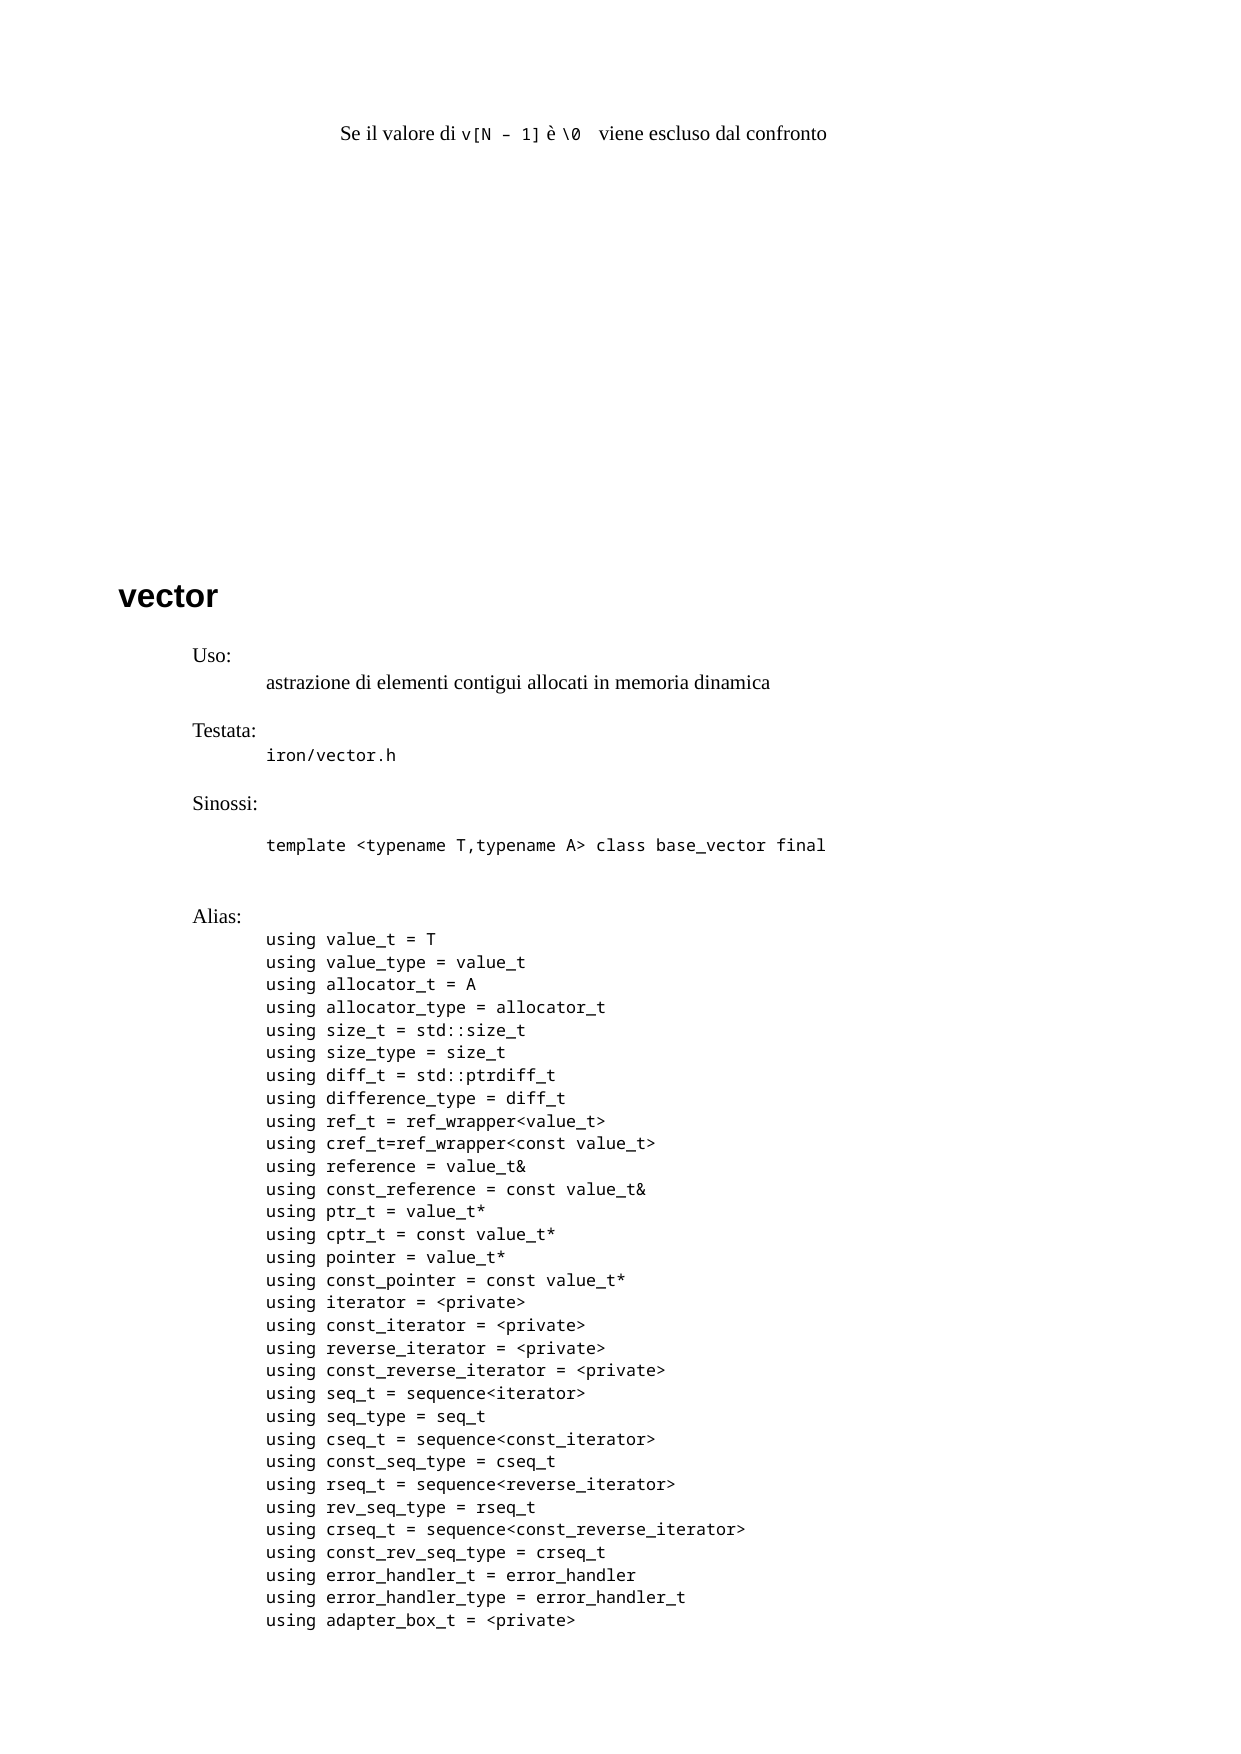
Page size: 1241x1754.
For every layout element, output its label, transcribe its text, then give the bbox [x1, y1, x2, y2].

text using ptr_t = value_t* [118, 1200, 1122, 1223]
text using value_t = T [118, 928, 1122, 950]
text using const_iterator = <private> [118, 1314, 1122, 1336]
text using crseq_t = sequence<const_reverse_iterator> [118, 1518, 1122, 1541]
text using allocator_t = A [118, 973, 1122, 996]
text using cptr_t = const value_t* [118, 1223, 1122, 1246]
text template <typename T,typename A> class base_vector final [118, 834, 1122, 857]
text using const_rev_seq_type = crseq_t [118, 1541, 1122, 1563]
text astrazione di elementi contigui allocati in memoria dinamica [118, 670, 1122, 694]
text using size_t = std::size_t [118, 1018, 1122, 1041]
text using seq_t = sequence<iterator> [118, 1382, 1122, 1404]
text using const_pointer = const value_t* [118, 1268, 1122, 1291]
text using const_reverse_iterator = <private> [118, 1359, 1122, 1382]
subtitle vector [118, 576, 1122, 614]
text using rseq_t = sequence<reverse_iterator> [118, 1473, 1122, 1495]
text Sinossi: [118, 791, 1122, 815]
text using error_handler_type = error_handler_t [118, 1586, 1122, 1609]
text using difference_type = diff_t [118, 1087, 1122, 1109]
text using reference = value_t& [118, 1155, 1122, 1177]
text using cseq_t = sequence<const_iterator> [118, 1427, 1122, 1450]
text using const_reference = const value_t& [118, 1177, 1122, 1200]
text Uso: [118, 627, 1122, 670]
text using size_type = size_t [118, 1041, 1122, 1064]
text using value_type = value_t [118, 950, 1122, 973]
text Testata: [118, 718, 1122, 742]
text Alias: [118, 903, 1122, 928]
text using diff_t = std::ptrdiff_t [118, 1064, 1122, 1087]
text Se il valore di v[N – 1] è \0 viene escluso dal confronto [118, 118, 1122, 147]
text using reverse_iterator = <private> [118, 1336, 1122, 1359]
text using cref_t=ref_wrapper<const value_t> [118, 1132, 1122, 1155]
text using ref_t = ref_wrapper<value_t> [118, 1109, 1122, 1132]
text using error_handler_t = error_handler [118, 1563, 1122, 1586]
text using rev_seq_type = rseq_t [118, 1495, 1122, 1518]
text using allocator_type = allocator_t [118, 996, 1122, 1018]
text using iterator = <private> [118, 1291, 1122, 1314]
text using seq_type = seq_t [118, 1404, 1122, 1427]
text using adapter_box_t = <private> [118, 1609, 1122, 1632]
text using const_seq_type = cseq_t [118, 1450, 1122, 1473]
text iron/vector.h [118, 742, 1122, 767]
text using pointer = value_t* [118, 1246, 1122, 1268]
